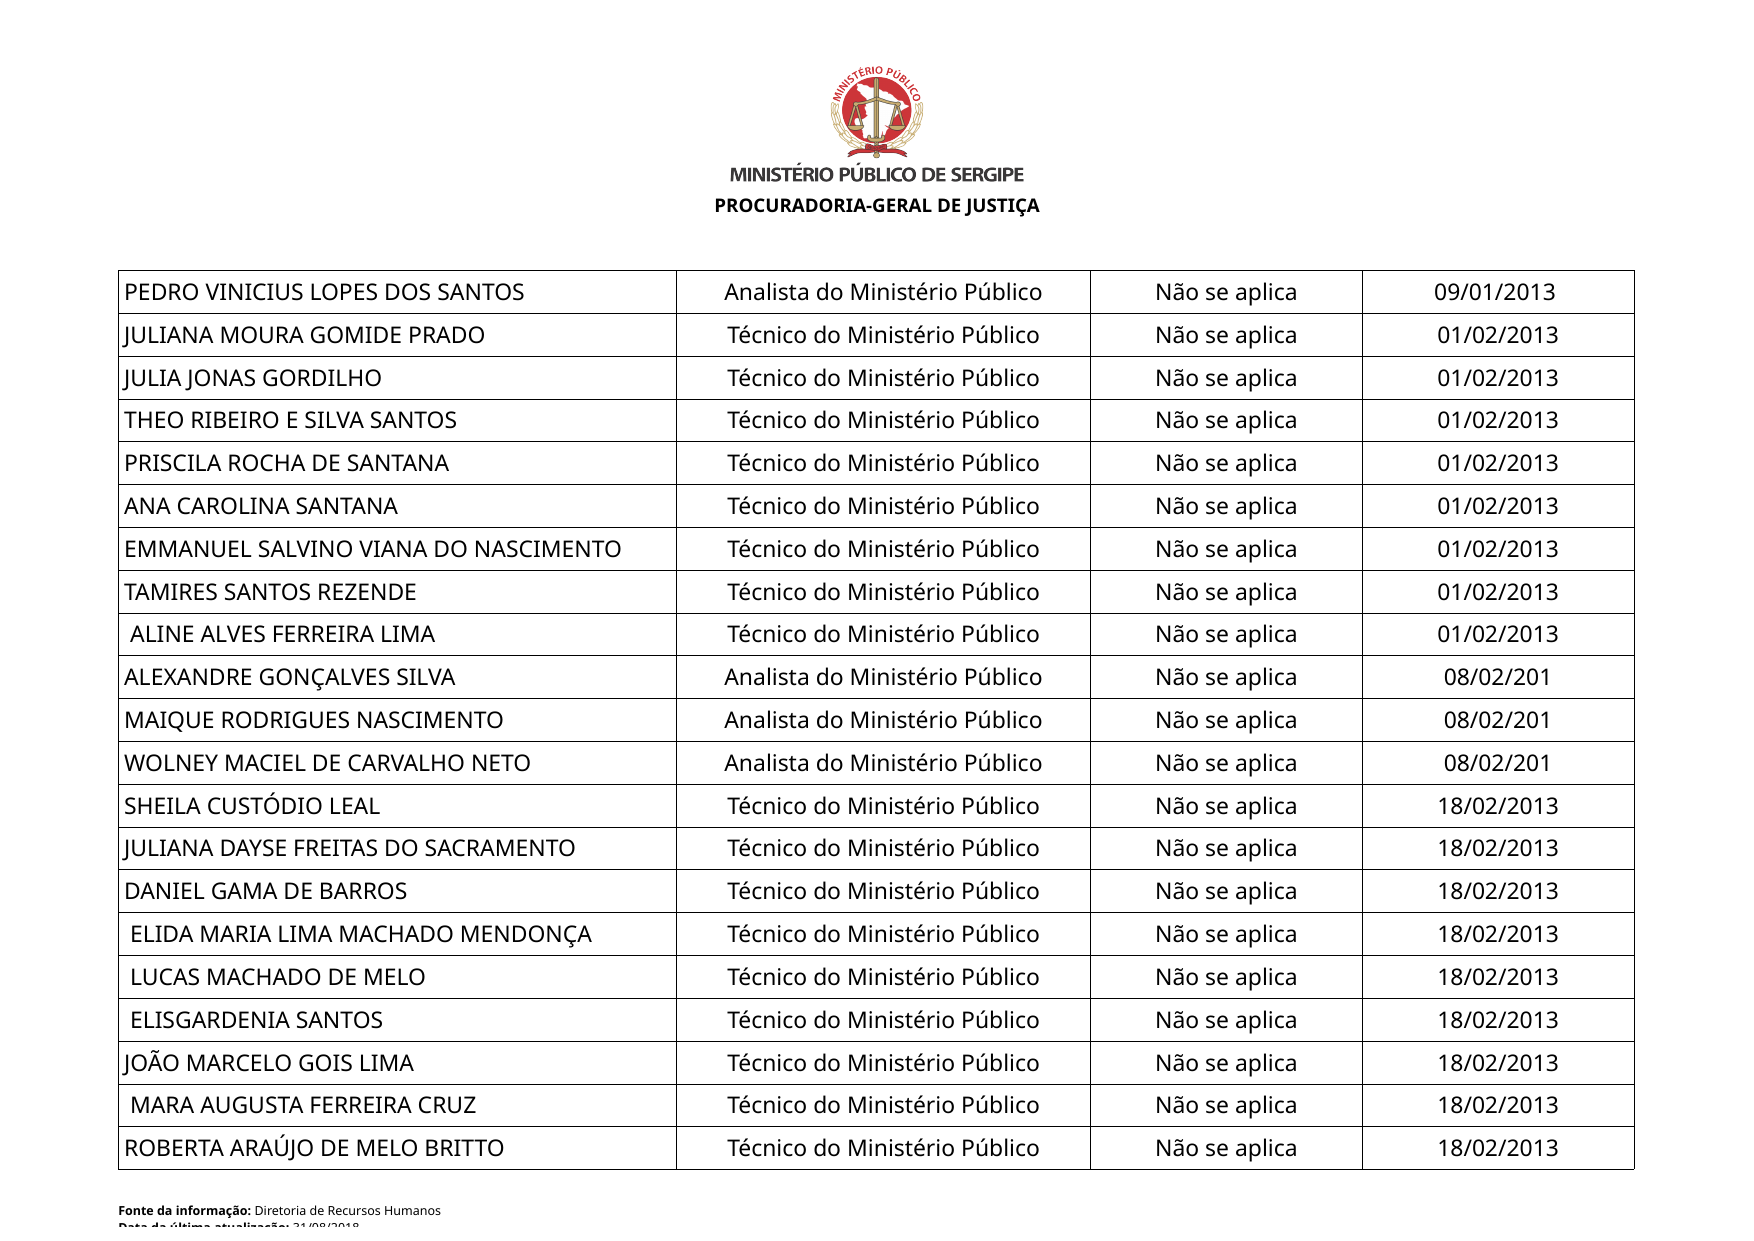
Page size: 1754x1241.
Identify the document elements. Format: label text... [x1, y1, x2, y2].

table_cell JOÃO MARCELO GOIS LIMA [119, 1042, 676, 1083]
picture [730, 66, 1024, 185]
table_cell TAMIRES SANTOS REZENDE [119, 571, 676, 612]
table_cell Analista do Ministério Público [677, 656, 1090, 698]
table_cell WOLNEY MACIEL DE CARVALHO NETO [119, 742, 676, 784]
table_cell Técnico do Ministério Público [677, 956, 1090, 998]
table_cell ROBERTA ARAÚJO DE MELO BRITTO [119, 1127, 676, 1169]
table_cell Técnico do Ministério Público [677, 870, 1090, 912]
table_cell THEO RIBEIRO E SILVA SANTOS [119, 400, 676, 441]
table_cell MAIQUE RODRIGUES NASCIMENTO [119, 699, 676, 741]
table_cell 09/01/2013 [1363, 271, 1634, 313]
table_cell ALINE ALVES FERREIRA LIMA [119, 614, 676, 655]
table_cell Técnico do Ministério Público [677, 913, 1090, 955]
table_cell PEDRO VINICIUS LOPES DOS SANTOS [119, 271, 676, 313]
table_cell Técnico do Ministério Público [677, 400, 1090, 441]
table_cell Analista do Ministério Público [677, 742, 1090, 784]
table_cell DANIEL GAMA DE BARROS [119, 870, 676, 912]
table_cell 18/02/2013 [1363, 1127, 1634, 1169]
table_cell MARA AUGUSTA FERREIRA CRUZ [119, 1085, 676, 1126]
table_cell Não se aplica [1091, 314, 1362, 356]
table_cell LUCAS MACHADO DE MELO [119, 956, 676, 998]
table_cell 01/02/2013 [1363, 442, 1634, 484]
table_cell Não se aplica [1091, 1085, 1362, 1126]
table_cell Não se aplica [1091, 571, 1362, 612]
table_cell Não se aplica [1091, 956, 1362, 998]
table_cell 01/02/2013 [1363, 400, 1634, 441]
table_cell 18/02/2013 [1363, 956, 1634, 998]
table_cell Não se aplica [1091, 656, 1362, 698]
table_cell 08/02/201 [1363, 699, 1634, 741]
table_cell Não se aplica [1091, 1042, 1362, 1083]
table_cell JULIA JONAS GORDILHO [119, 357, 676, 398]
table_cell 18/02/2013 [1363, 785, 1634, 827]
table_cell Técnico do Ministério Público [677, 314, 1090, 356]
table_cell Técnico do Ministério Público [677, 785, 1090, 827]
table_cell Técnico do Ministério Público [677, 999, 1090, 1041]
table_cell 01/02/2013 [1363, 314, 1634, 356]
table_cell Analista do Ministério Público [677, 699, 1090, 741]
table_cell 18/02/2013 [1363, 870, 1634, 912]
table_cell Não se aplica [1091, 870, 1362, 912]
table_cell Não se aplica [1091, 999, 1362, 1041]
table_cell Técnico do Ministério Público [677, 571, 1090, 612]
table_cell Técnico do Ministério Público [677, 528, 1090, 570]
table_cell Técnico do Ministério Público [677, 357, 1090, 398]
table_cell Não se aplica [1091, 1127, 1362, 1169]
table_cell Não se aplica [1091, 742, 1362, 784]
table_cell Não se aplica [1091, 357, 1362, 398]
table_cell Analista do Ministério Público [677, 271, 1090, 313]
table_cell 01/02/2013 [1363, 614, 1634, 655]
table_cell ALEXANDRE GONÇALVES SILVA [119, 656, 676, 698]
table_cell JULIANA MOURA GOMIDE PRADO [119, 314, 676, 356]
table_cell Não se aplica [1091, 485, 1362, 527]
table_cell Técnico do Ministério Público [677, 485, 1090, 527]
table_cell SHEILA CUSTÓDIO LEAL [119, 785, 676, 827]
table_cell 08/02/201 [1363, 742, 1634, 784]
table_cell Não se aplica [1091, 400, 1362, 441]
table_cell ELISGARDENIA SANTOS [119, 999, 676, 1041]
table_cell Técnico do Ministério Público [677, 1085, 1090, 1126]
table_cell ANA CAROLINA SANTANA [119, 485, 676, 527]
table_cell Técnico do Ministério Público [677, 1042, 1090, 1083]
table_cell JULIANA DAYSE FREITAS DO SACRAMENTO [119, 828, 676, 869]
table_cell 18/02/2013 [1363, 828, 1634, 869]
table_cell Técnico do Ministério Público [677, 614, 1090, 655]
table_cell Técnico do Ministério Público [677, 442, 1090, 484]
table_cell Não se aplica [1091, 913, 1362, 955]
table_cell ELIDA MARIA LIMA MACHADO MENDONÇA [119, 913, 676, 955]
table_cell Não se aplica [1091, 614, 1362, 655]
table_cell Não se aplica [1091, 271, 1362, 313]
table_cell PRISCILA ROCHA DE SANTANA [119, 442, 676, 484]
table_cell Não se aplica [1091, 442, 1362, 484]
table_cell 18/02/2013 [1363, 1085, 1634, 1126]
table_cell 01/02/2013 [1363, 571, 1634, 612]
table_cell 01/02/2013 [1363, 528, 1634, 570]
table_cell Técnico do Ministério Público [677, 828, 1090, 869]
table_cell Não se aplica [1091, 828, 1362, 869]
table_cell Não se aplica [1091, 785, 1362, 827]
table_cell 18/02/2013 [1363, 999, 1634, 1041]
table_cell 18/02/2013 [1363, 1042, 1634, 1083]
table_cell 18/02/2013 [1363, 913, 1634, 955]
table_cell 08/02/201 [1363, 656, 1634, 698]
table_cell EMMANUEL SALVINO VIANA DO NASCIMENTO [119, 528, 676, 570]
table_cell 01/02/2013 [1363, 485, 1634, 527]
table_cell Não se aplica [1091, 699, 1362, 741]
table_cell Não se aplica [1091, 528, 1362, 570]
table_cell 01/02/2013 [1363, 357, 1634, 398]
table_cell Técnico do Ministério Público [677, 1127, 1090, 1169]
